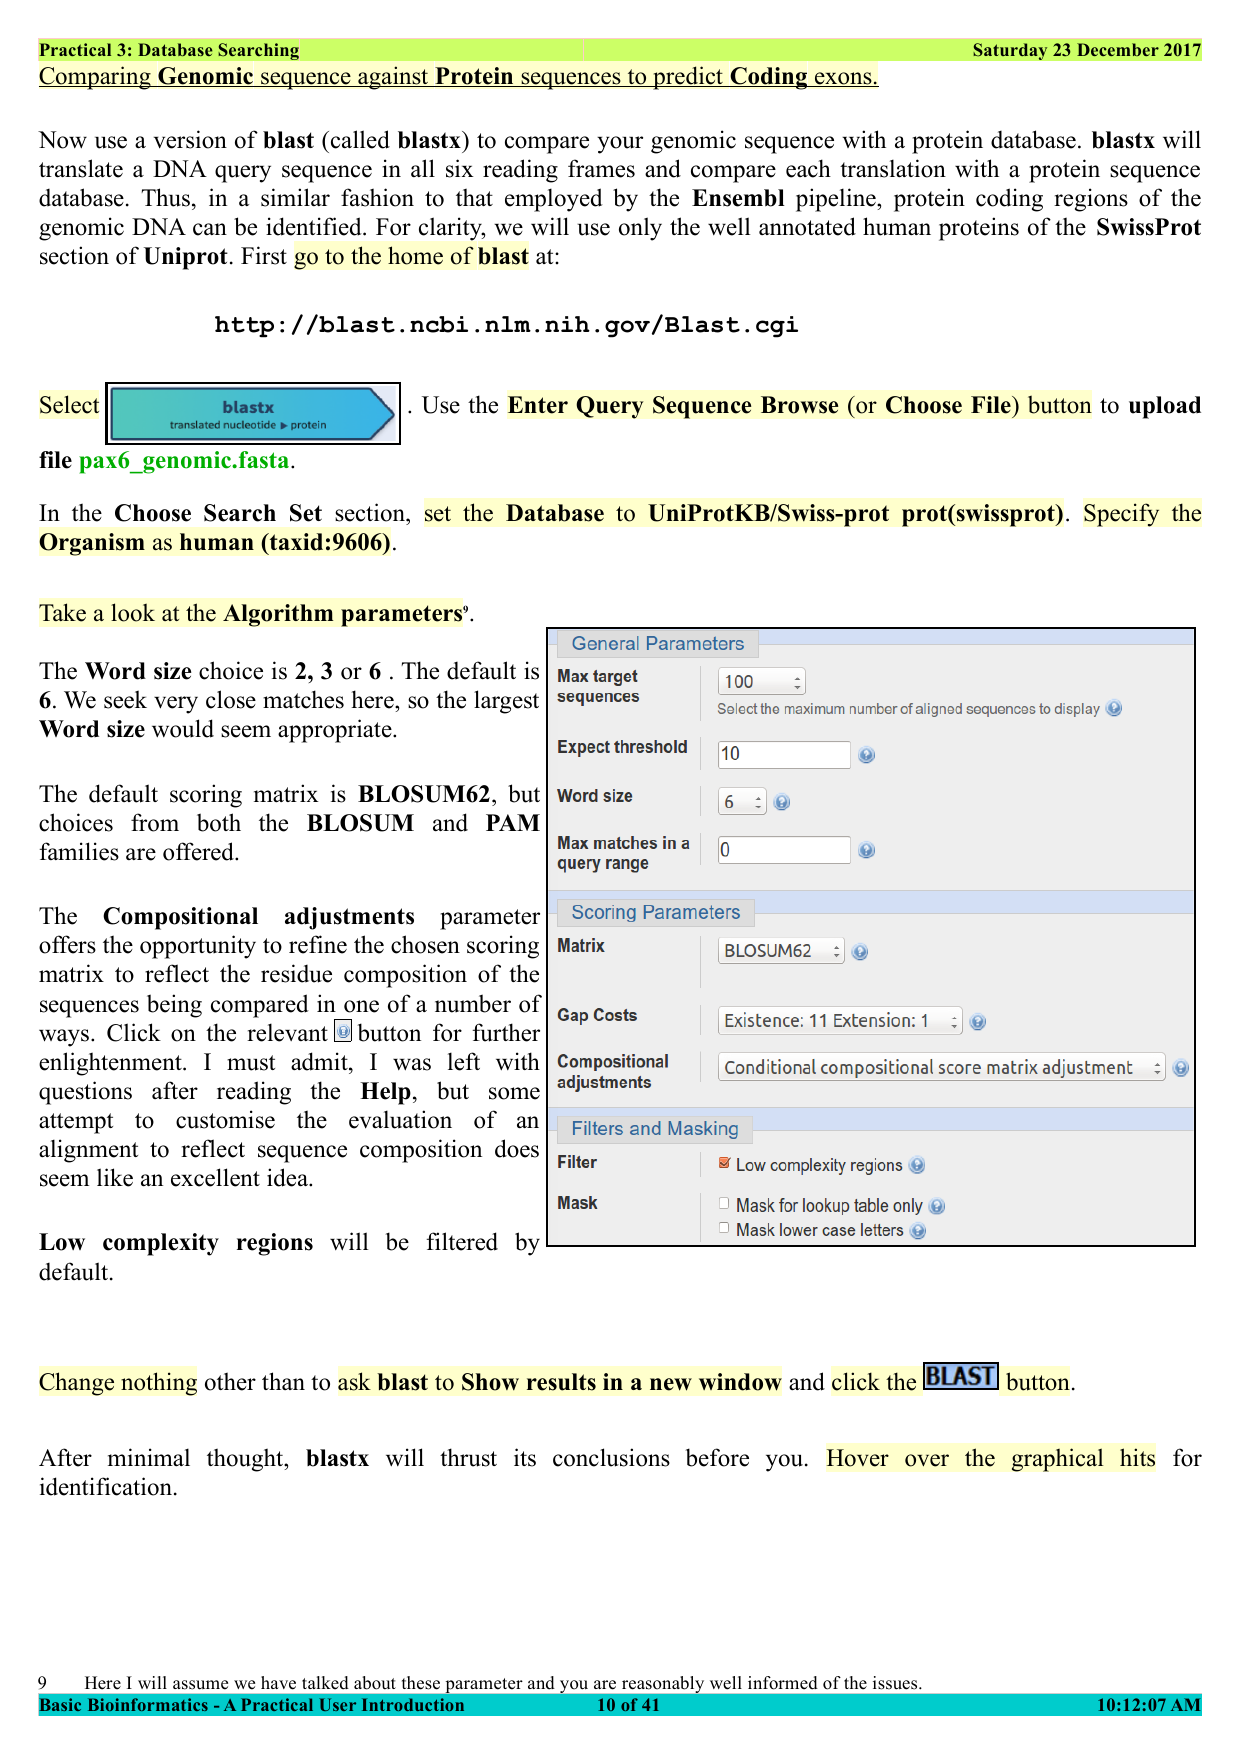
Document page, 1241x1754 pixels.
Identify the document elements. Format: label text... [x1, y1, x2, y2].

picture [110, 386, 396, 441]
picture [926, 1364, 997, 1388]
text The default scoring matrix is BLOSUM62, but choices from both the BLOSUM and PAM families are offered. [38, 779, 546, 866]
picture [548, 629, 1194, 1245]
text The Word size choice is 2, 3 or 6 . The default is 6. We seek very close matches here, so the largest Word size would seem appropriate. [38, 656, 546, 743]
text Change nothing other than to ask blast to Show results in a new window and click the button. [38, 1362, 1202, 1396]
picture [335, 1020, 351, 1041]
text The Compositional adjustments parameter offers the opportunity to refine the chosen scoring matrix to reflect the residue composition of the sequences being compared in one of a number of ways. Click on the relevantbutton for further enlightenment. I must admit, I was left with questions after reading the Help, but some attempt to customise the evaluation of an alignment to reflect sequence composition does seem like an excellent idea. [38, 901, 546, 1192]
text http://blast.ncbi.nlm.nih.gov/Blast.cgi [38, 312, 1202, 340]
text Low complexity regions will be filtered by default. [38, 1227, 1202, 1285]
text Comparing Genomic sequence against Protein sequences to predict Coding exons. [38, 61, 1202, 89]
text In the Choose Search Set section, set the Database to UniProtKB/Swiss-prot prot(swissprot). Specify the Organism as human (taxid:9606). [38, 498, 1202, 556]
text Now use a version of blast (called blastx) to compare your genomic sequence with a protein database. blastx will translate a DNA query sequence in all six reading frames and compare each translation with a protein sequence database. Thus, in a similar fashion to that employed by the Ensembl pipeline, protein coding regions of the genomic DNA can be identified. For clarity, we will use only the well annotated human proteins of the SwissProt section of Uniprot. First go to the home of blast at: [38, 125, 1202, 270]
text Take a look at the Algorithm parameters. [38, 597, 1202, 627]
text Select. Use the Enter Query Sequence Browse (or Choose File) button to upload file pax6_genomic.fasta. [38, 382, 1202, 474]
text After minimal thought, blastx will thrust its conclusions before you. Hover over the graphical hits for identification. [38, 1443, 1202, 1501]
text Here I will assume we have talked about these parameter and you are reasonably well informed of the issues. [37, 1671, 1202, 1693]
